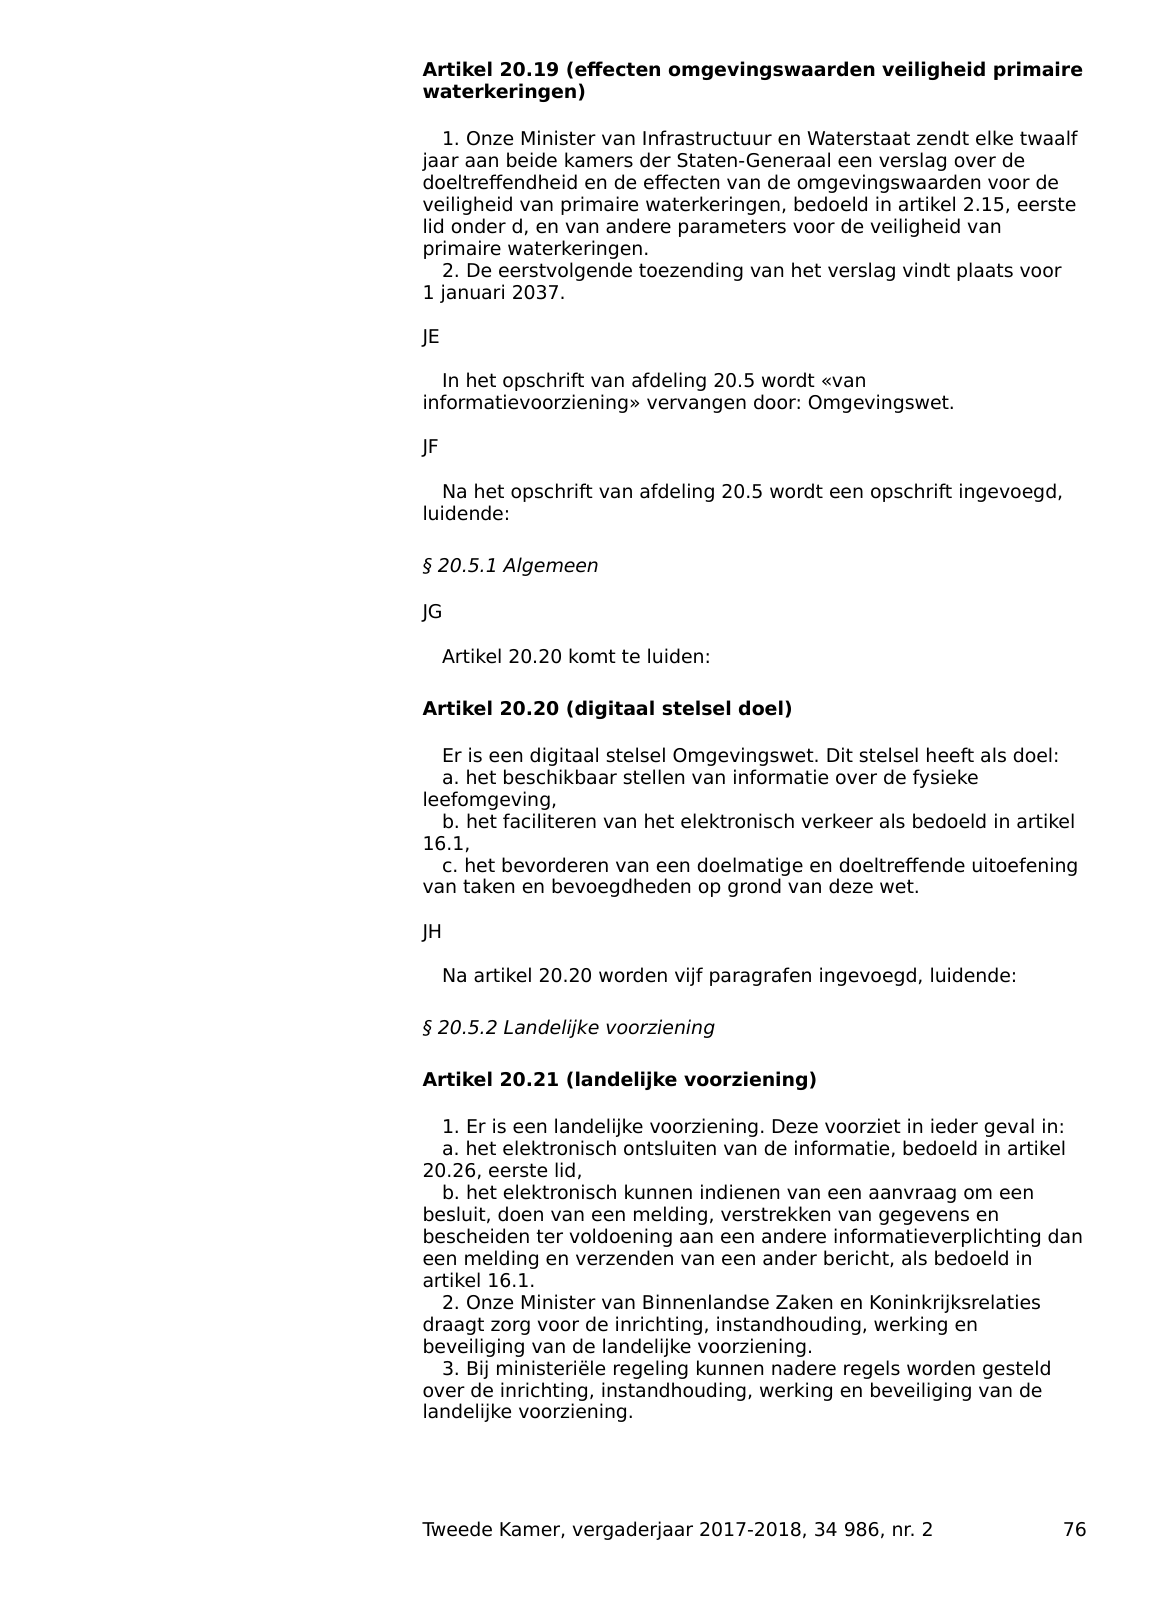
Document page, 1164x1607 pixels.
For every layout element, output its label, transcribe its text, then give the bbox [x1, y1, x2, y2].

text 1. Onze Minister van Infrastructuur en Waterstaat zendt elke twaalf jaar aan beide kamers der Staten-Generaal een verslag over de doeltreffendheid en de effecten van de omgevingswaarden voor de veiligheid van primaire waterkeringen, bedoeld in artikel 2.15, eerste lid onder d, en van andere parameters voor de veiligheid van primaire waterkeringen. [422, 128, 1087, 260]
text c. het bevorderen van een doelmatige en doeltreffende uitoefening van taken en bevoegdheden op grond van deze wet. [422, 854, 1087, 898]
text b. het faciliteren van het elektronisch verkeer als bedoeld in artikel 16.1, [422, 811, 1087, 854]
subtitle § 20.5.1 Algemeen [422, 554, 1087, 576]
text Na het opschrift van afdeling 20.5 wordt een opschrift ingevoegd, luidende: [422, 481, 1087, 524]
subtitle Artikel 20.20 (digitaal stelsel doel) [422, 698, 1087, 719]
text 2. De eerstvolgende toezending van het verslag vindt plaats voor 1 januari 2037. [422, 260, 1087, 304]
text JG [422, 601, 1087, 623]
text 3. Bij ministeriële regeling kunnen nadere regels worden gesteld over de inrichting, instandhouding, werking en beveiliging van de landelijke voorziening. [422, 1357, 1087, 1423]
subtitle Artikel 20.19 (effecten omgevingswaarden veiligheid primaire waterkeringen) [422, 59, 1087, 103]
text 1. Er is een landelijke voorziening. Deze voorziet in ieder geval in: [422, 1116, 1087, 1138]
text Er is een digitaal stelsel Omgevingswet. Dit stelsel heeft als doel: [422, 744, 1087, 767]
text Na artikel 20.20 worden vijf paragrafen ingevoegd, luidende: [422, 965, 1087, 987]
text JF [422, 436, 1087, 458]
text 2. Onze Minister van Binnenlandse Zaken en Koninkrijksrelaties draagt zorg voor de inrichting, instandhouding, werking en beveiliging van de landelijke voorziening. [422, 1292, 1087, 1357]
text In het opschrift van afdeling 20.5 wordt «van informatievoorziening» vervangen door: Omgevingswet. [422, 370, 1087, 414]
text JH [422, 921, 1087, 943]
text a. het elektronisch ontsluiten van de informatie, bedoeld in artikel 20.26, eerste lid, [422, 1138, 1087, 1182]
subtitle § 20.5.2 Landelijke voorziening [422, 1017, 1087, 1039]
text a. het beschikbaar stellen van informatie over de fysieke leefomgeving, [422, 767, 1087, 811]
text Artikel 20.20 komt te luiden: [422, 646, 1087, 668]
subtitle Artikel 20.21 (landelijke voorziening) [422, 1069, 1087, 1091]
text JE [422, 326, 1087, 348]
text b. het elektronisch kunnen indienen van een aanvraag om een besluit, doen van een melding, verstrekken van gegevens en bescheiden ter voldoening aan een andere informatieverplichting dan een melding en verzenden van een ander bericht, als bedoeld in artikel 16.1. [422, 1182, 1087, 1292]
